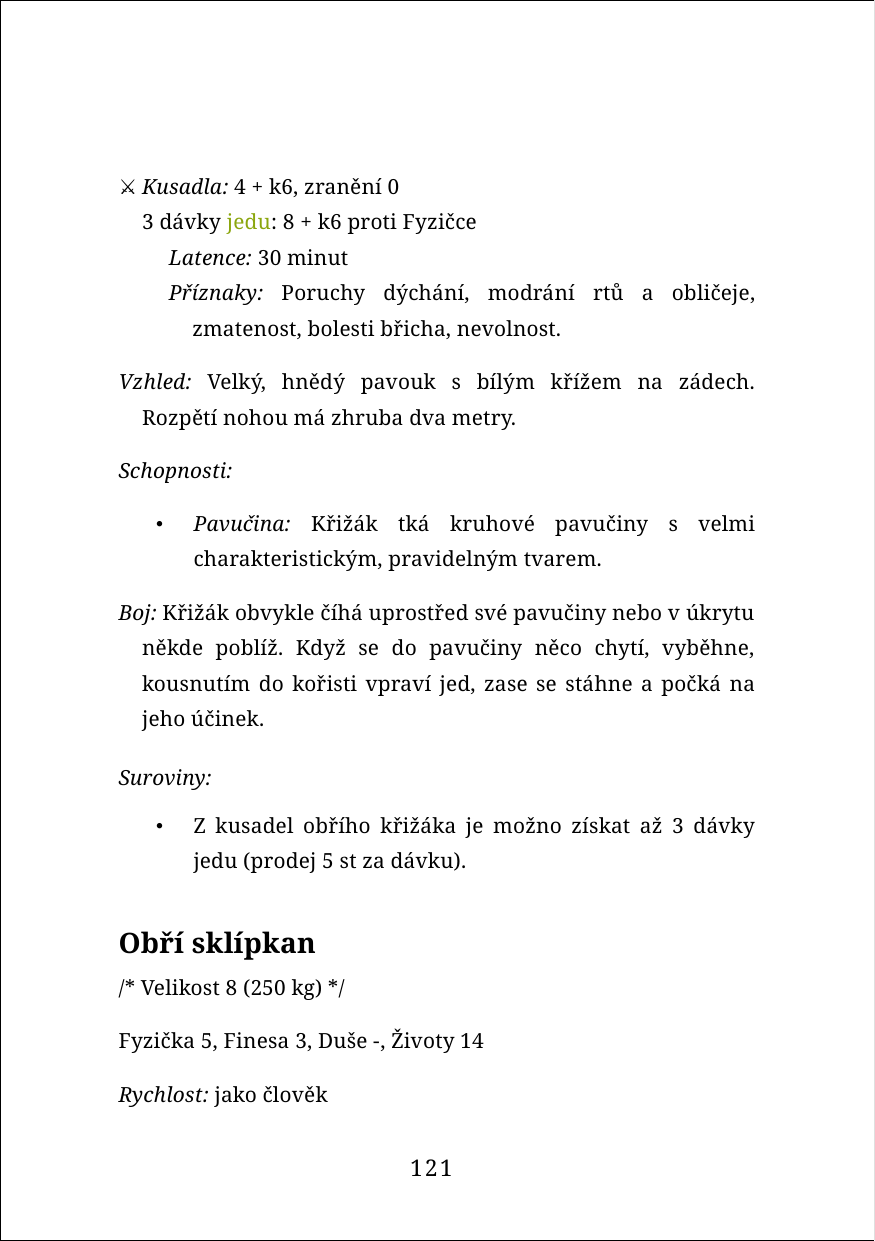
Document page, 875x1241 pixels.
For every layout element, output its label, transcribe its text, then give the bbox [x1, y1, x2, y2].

subtitle Obří sklípkan [118, 923, 756, 962]
text Schopnosti: [118, 456, 756, 484]
text 3 dávky jedu: 8 + k6 proti Fyzičce [142, 207, 756, 236]
text Boj: Křižák obvykle číhá uprostřed své pavučiny nebo v úkrytu někde poblíž. Když se do pavučiny něco chytí, vyběhne, kousnutím do kořisti vpraví jed, zase se stáhne a počká na jeho účinek. [118, 598, 756, 733]
text Suroviny: [118, 763, 756, 792]
list Pavučina: Křižák tká kruhové pavučiny s velmi charakteristickým, pravidelným tvarem. [156, 509, 756, 573]
text Rychlost: jako člověk [118, 1080, 756, 1108]
text Příznaky: Poruchy dýchání, modrání rtů a obličeje, zmatenost, bolesti břicha, nevolnost. [168, 278, 756, 342]
text Vzhled: Velký, hnědý pavouk s bílým křížem na zádech. Rozpětí nohou má zhruba dva metry. [118, 367, 756, 431]
list Z kusadel obřího křižáka je možno získat až 3 dávky jedu (prodej 5 st za dávku). [156, 811, 756, 875]
text ⚔ Kusadla: 4 + k6, zranění 0 [118, 172, 756, 200]
text /* Velikost 8 (250 kg) */ [118, 973, 756, 1002]
text Latence: 30 minut [168, 243, 756, 271]
text Fyzička 5, Finesa 3, Duše -, Životy 14 [118, 1027, 756, 1055]
